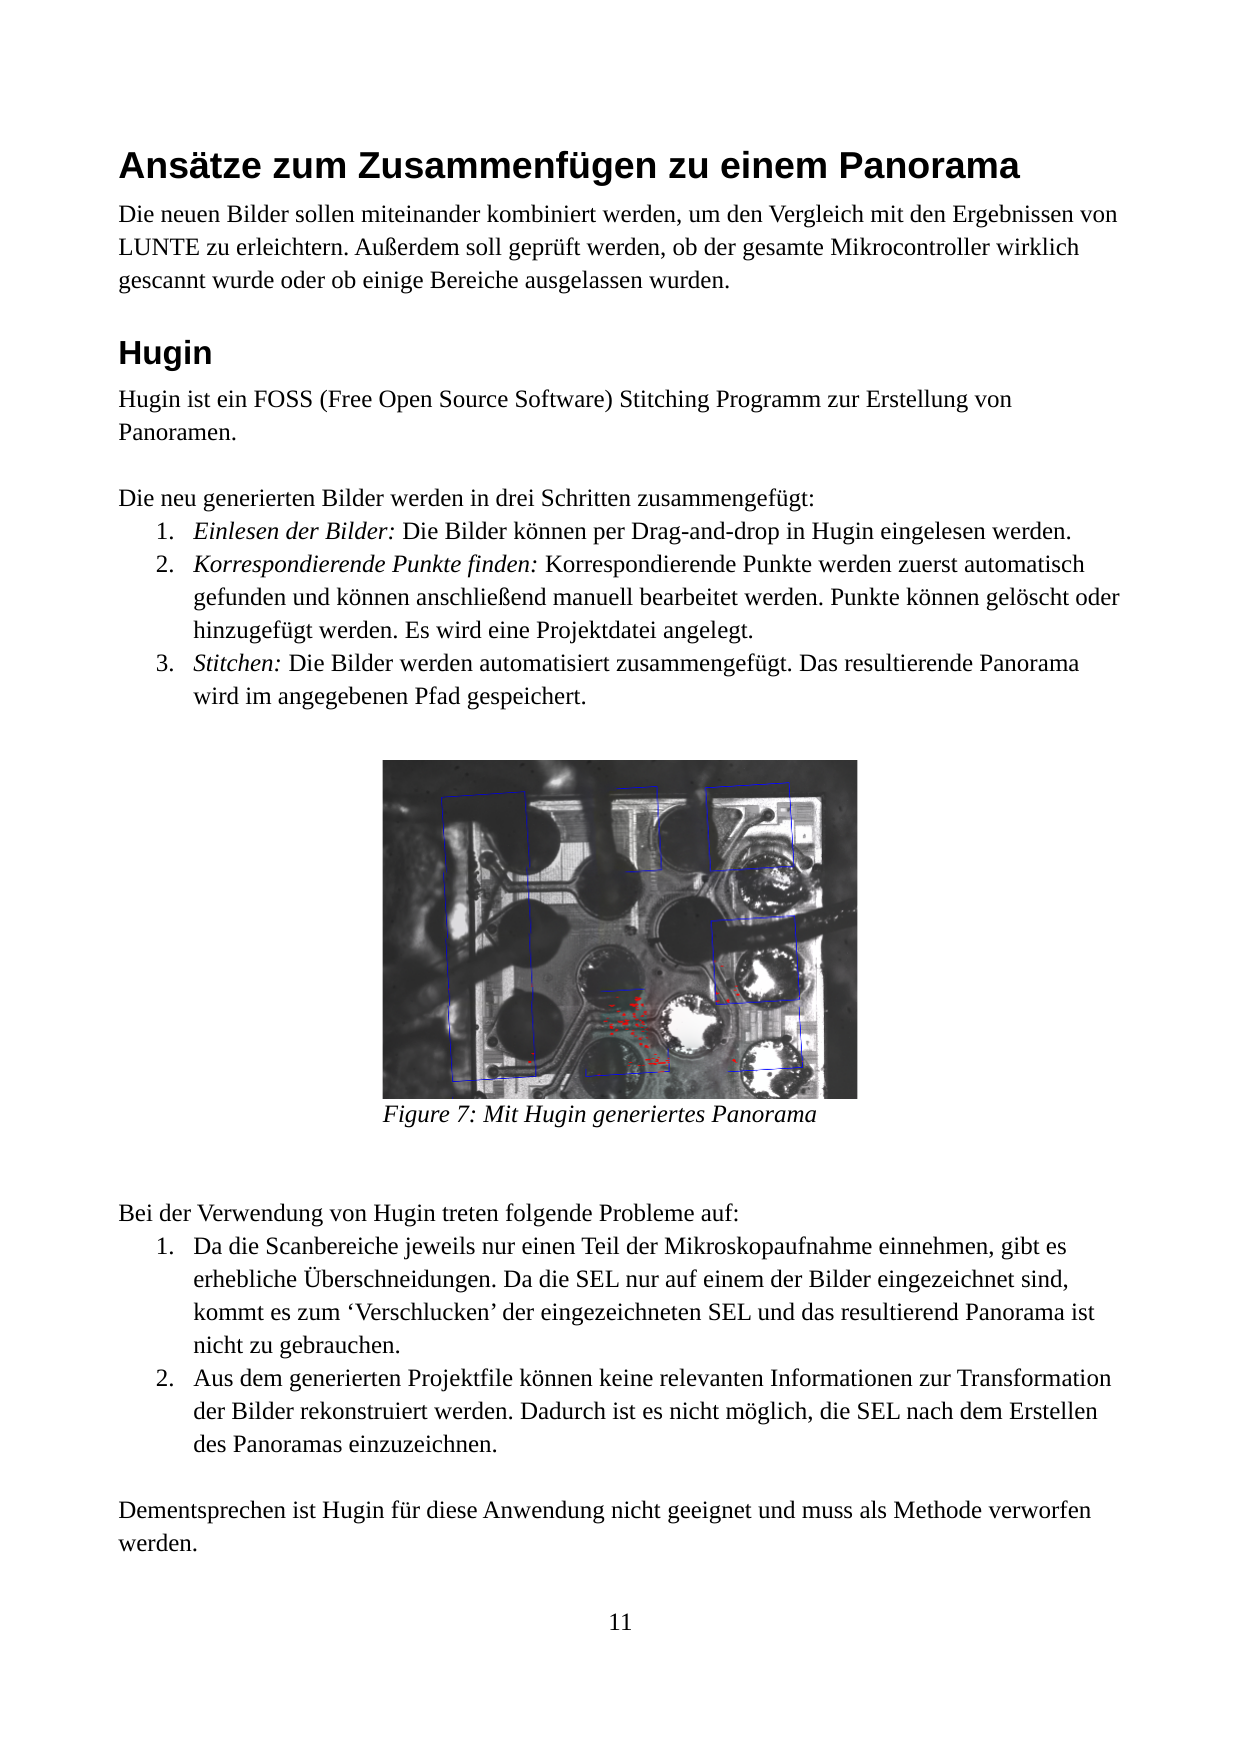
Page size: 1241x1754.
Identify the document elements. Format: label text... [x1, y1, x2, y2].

subtitle Ansätze zum Zusammenfügen zu einem Panorama [118, 143, 1122, 186]
list Aus dem generierten Projektfile können keine relevanten Informationen zur Transformation der Bilder rekonstruiert werden. Dadurch ist es nicht möglich, die SEL nach dem Erstellen des Panoramas einzuzeichnen. [156, 1363, 1122, 1458]
subtitle Hugin [118, 333, 1122, 372]
list Stitchen: Die Bilder werden automatisiert zusammengefügt. Das resultierende Panorama wird im angegebenen Pfad gespeichert. [156, 648, 1122, 710]
picture [382, 760, 858, 1099]
text Die neuen Bilder sollen miteinander kombiniert werden, um den Vergleich mit den Ergebnissen von LUNTE zu erleichtern. Außerdem soll geprüft werden, ob der gesamte Mikrocontroller wirklich gescannt wurde oder ob einige Bereiche ausgelassen wurden. [118, 199, 1122, 293]
text Figure 7: Mit Hugin generiertes Panorama [383, 1099, 858, 1128]
text Hugin ist ein FOSS (Free Open Source Software) Stitching Programm zur Erstellung von Panoramen. [118, 384, 1122, 446]
text Die neu generierten Bilder werden in drei Schritten zusammengefügt: [118, 483, 1122, 512]
list Korrespondierende Punkte finden: Korrespondierende Punkte werden zuerst automatisch gefunden und können anschließend manuell bearbeitet werden. Punkte können gelöscht oder hinzugefügt werden. Es wird eine Projektdatei angelegt. [156, 549, 1122, 644]
list Einlesen der Bilder: Die Bilder können per Drag-and-drop in Hugin eingelesen werden. [156, 516, 1122, 545]
text Bei der Verwendung von Hugin treten folgende Probleme auf: [118, 1198, 1122, 1227]
list Da die Scanbereiche jeweils nur einen Teil der Mikroskopaufnahme einnehmen, gibt es erhebliche Überschneidungen. Da die SEL nur auf einem der Bilder eingezeichnet sind, kommt es zum ‘Verschlucken’ der eingezeichneten SEL und das resultierend Panorama ist nicht zu gebrauchen. [156, 1231, 1122, 1359]
text Dementsprechen ist Hugin für diese Anwendung nicht geeignet und muss als Methode verworfen werden. [118, 1495, 1122, 1557]
